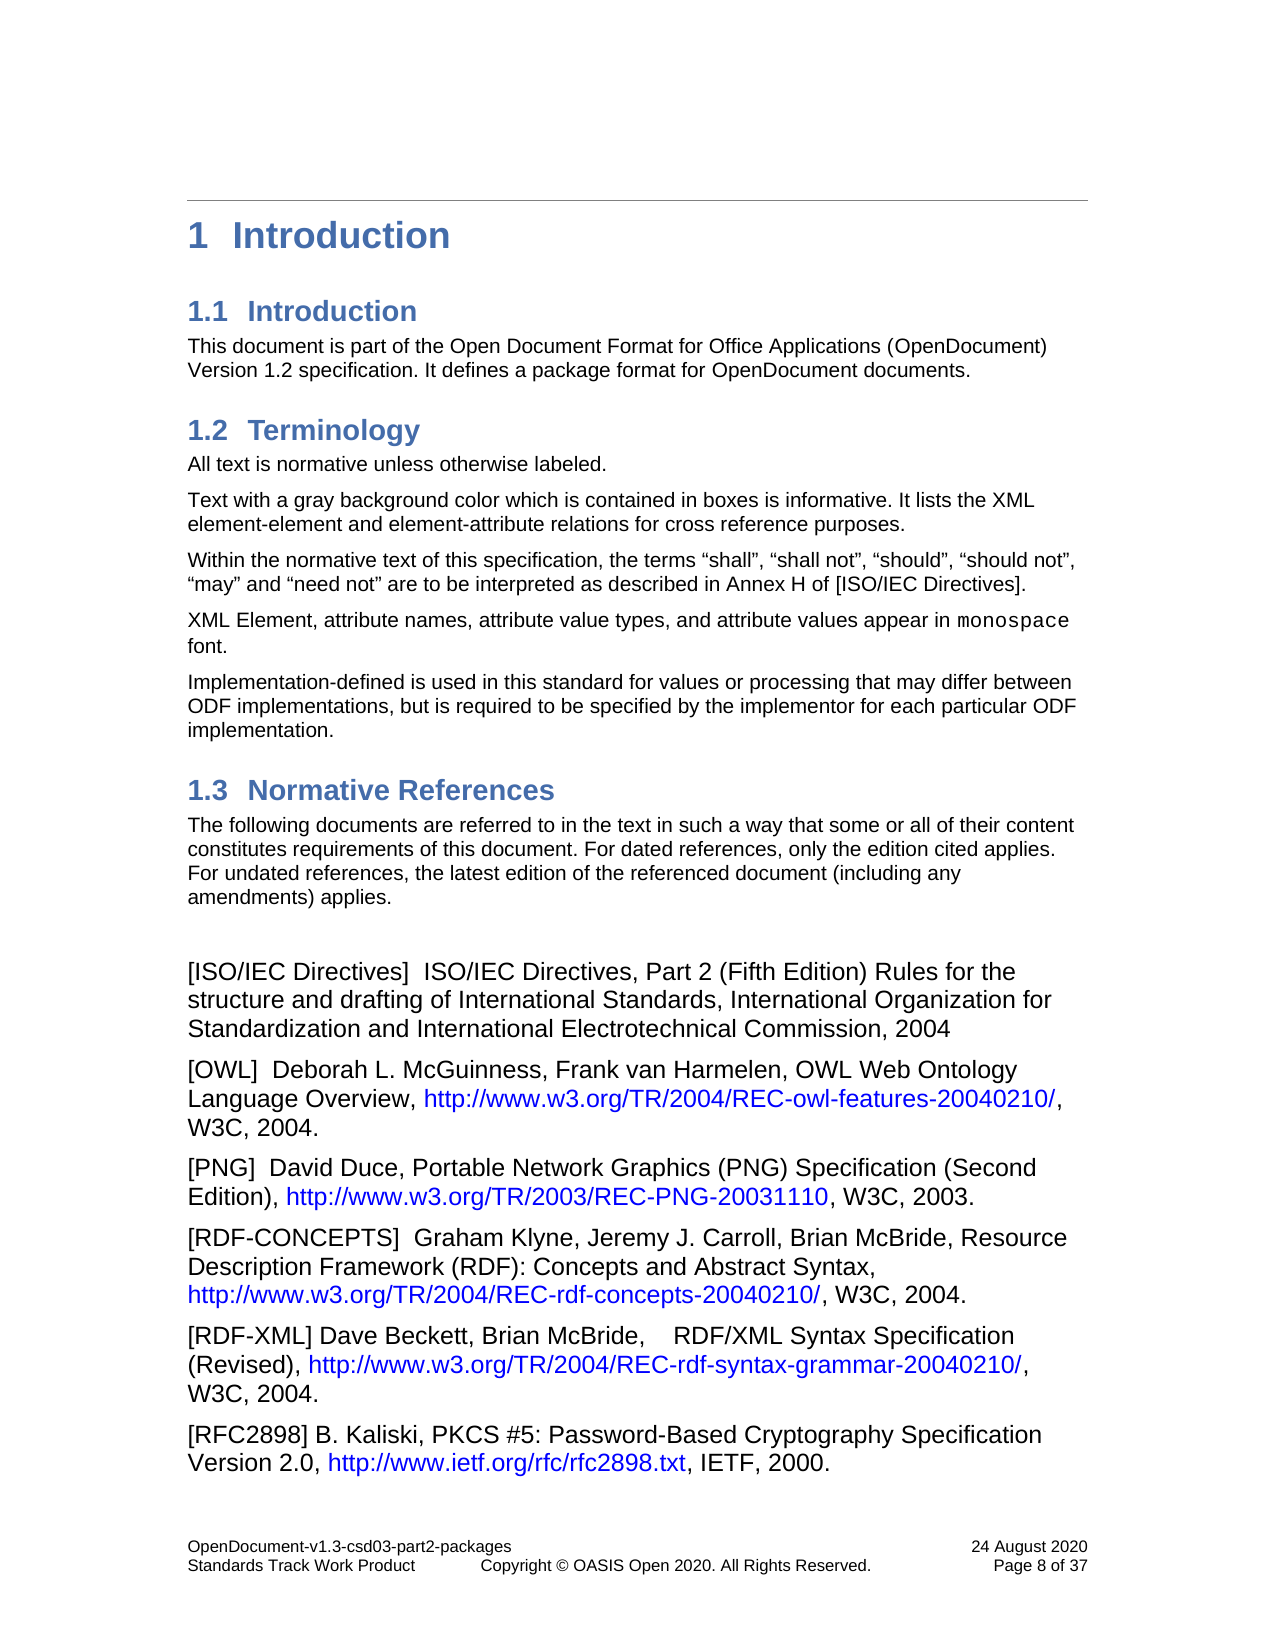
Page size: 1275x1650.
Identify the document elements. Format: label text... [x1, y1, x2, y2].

text [RDF-CONCEPTS] Graham Klyne, Jeremy J. Carroll, Brian McBride, Resource Description Framework (RDF): Concepts and Abstract Syntax, http://www.w3.org/TR/2004/REC-rdf-concepts-20040210/, W3C, 2004. [187, 1223, 1088, 1309]
subtitle Terminology [187, 413, 1088, 446]
text XML Element, attribute names, attribute value types, and attribute values appear in monospace font. [187, 608, 1088, 658]
text [RFC2898] B. Kaliski, PKCS #5: Password-Based Cryptography Specification Version 2.0, http://www.ietf.org/rfc/rfc2898.txt, IETF, 2000. [187, 1419, 1088, 1477]
subtitle Normative References [187, 773, 1088, 807]
text [ISO/IEC Directives] ISO/IEC Directives, Part 2 (Fifth Edition) Rules for the structure and drafting of International Standards, International Organization for Standardization and International Electrotechnical Commission, 2004 [187, 957, 1088, 1043]
text [RDF-XML] Dave Beckett, Brian McBride, RDF/XML Syntax Specification (Revised), http://www.w3.org/TR/2004/REC-rdf-syntax-grammar-20040210/, W3C, 2004. [187, 1321, 1088, 1407]
text Within the normative text of this specification, the terms “shall”, “shall not”, “should”, “should not”, “may” and “need not” are to be interpreted as described in Annex H of [ISO/IEC Directives]. [187, 548, 1088, 596]
text [PNG] David Duce, Portable Network Graphics (PNG) Specification (Second Edition), http://www.w3.org/TR/2003/REC-PNG-20031110, W3C, 2003. [187, 1153, 1088, 1211]
text Text with a gray background color which is contained in boxes is informative. It lists the XML element-element and element-attribute relations for cross reference purposes. [187, 488, 1088, 536]
text This document is part of the Open Document Format for Office Applications (OpenDocument) Version 1.2 specification. It defines a package format for OpenDocument documents. [187, 334, 1088, 382]
text The following documents are referred to in the text in such a way that some or all of their content constitutes requirements of this document. For dated references, only the edition cited applies. For undated references, the latest edition of the referenced document (including any amendments) applies. [187, 813, 1088, 908]
text All text is normative unless otherwise labeled. [187, 452, 1088, 476]
subtitle Introduction [187, 294, 1088, 328]
text [OWL] Deborah L. McGuinness, Frank van Harmelen, OWL Web Ontology Language Overview, http://www.w3.org/TR/2004/REC-owl-features-20040210/, W3C, 2004. [187, 1055, 1088, 1141]
text Implementation-defined is used in this standard for values or processing that may differ between ODF implementations, but is required to be specified by the implementor for each particular ODF implementation. [187, 670, 1088, 742]
subtitle Introduction [187, 201, 1088, 257]
